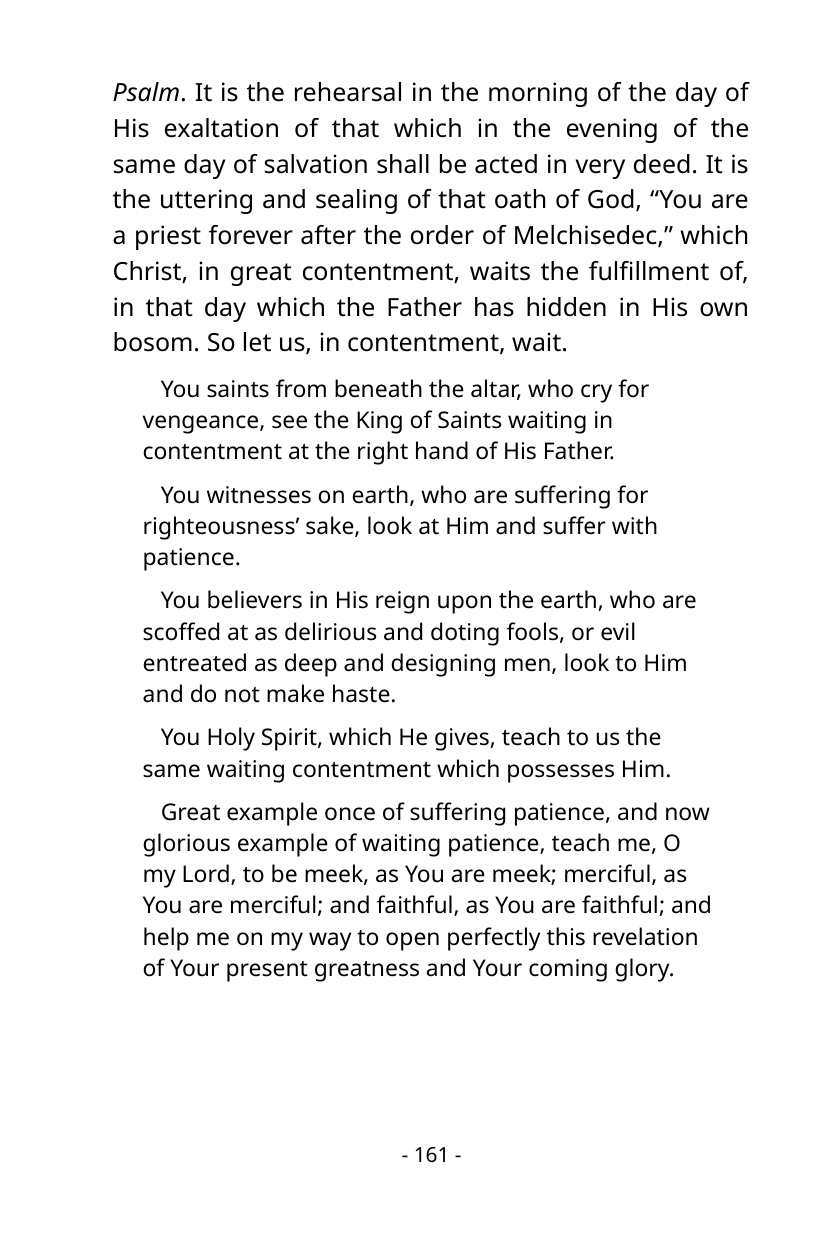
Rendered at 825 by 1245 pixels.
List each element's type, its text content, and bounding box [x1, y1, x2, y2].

text You Holy Spirit, which He gives, teach to us the same waiting contentment which possesses Him. [142, 721, 720, 784]
text You witnesses on earth, who are suffering for righteousness’ sake, look at Him and suffer with patience. [142, 478, 720, 572]
text Great example once of suffering patience, and now glorious example of waiting patience, teach me, O my Lord, to be meek, as You are meek; merciful, as You are merciful; and faithful, as You are faithful; and help me on my way to open perfectly this revelation of Your present greatness and Your coming glory. [142, 796, 720, 983]
text Psalm. It is the rehearsal in the morning of the day of His exaltation of that which in the evening of the same day of salvation shall be acted in very deed. It is the uttering and sealing of that oath of God, “You are a priest forever after the order of Melchisedec,” which Christ, in great contentment, waits the fulfillment of, in that day which the Father has hidden in His own bosom. So let us, in contentment, wait. [112, 75, 750, 359]
text You believers in His reign upon the earth, who are scoffed at as delirious and doting fools, or evil entreated as deep and designing men, look to Him and do not make haste. [142, 584, 720, 709]
text You saints from beneath the altar, who cry for vengeance, see the King of Saints waiting in contentment at the right hand of His Father. [142, 373, 720, 467]
